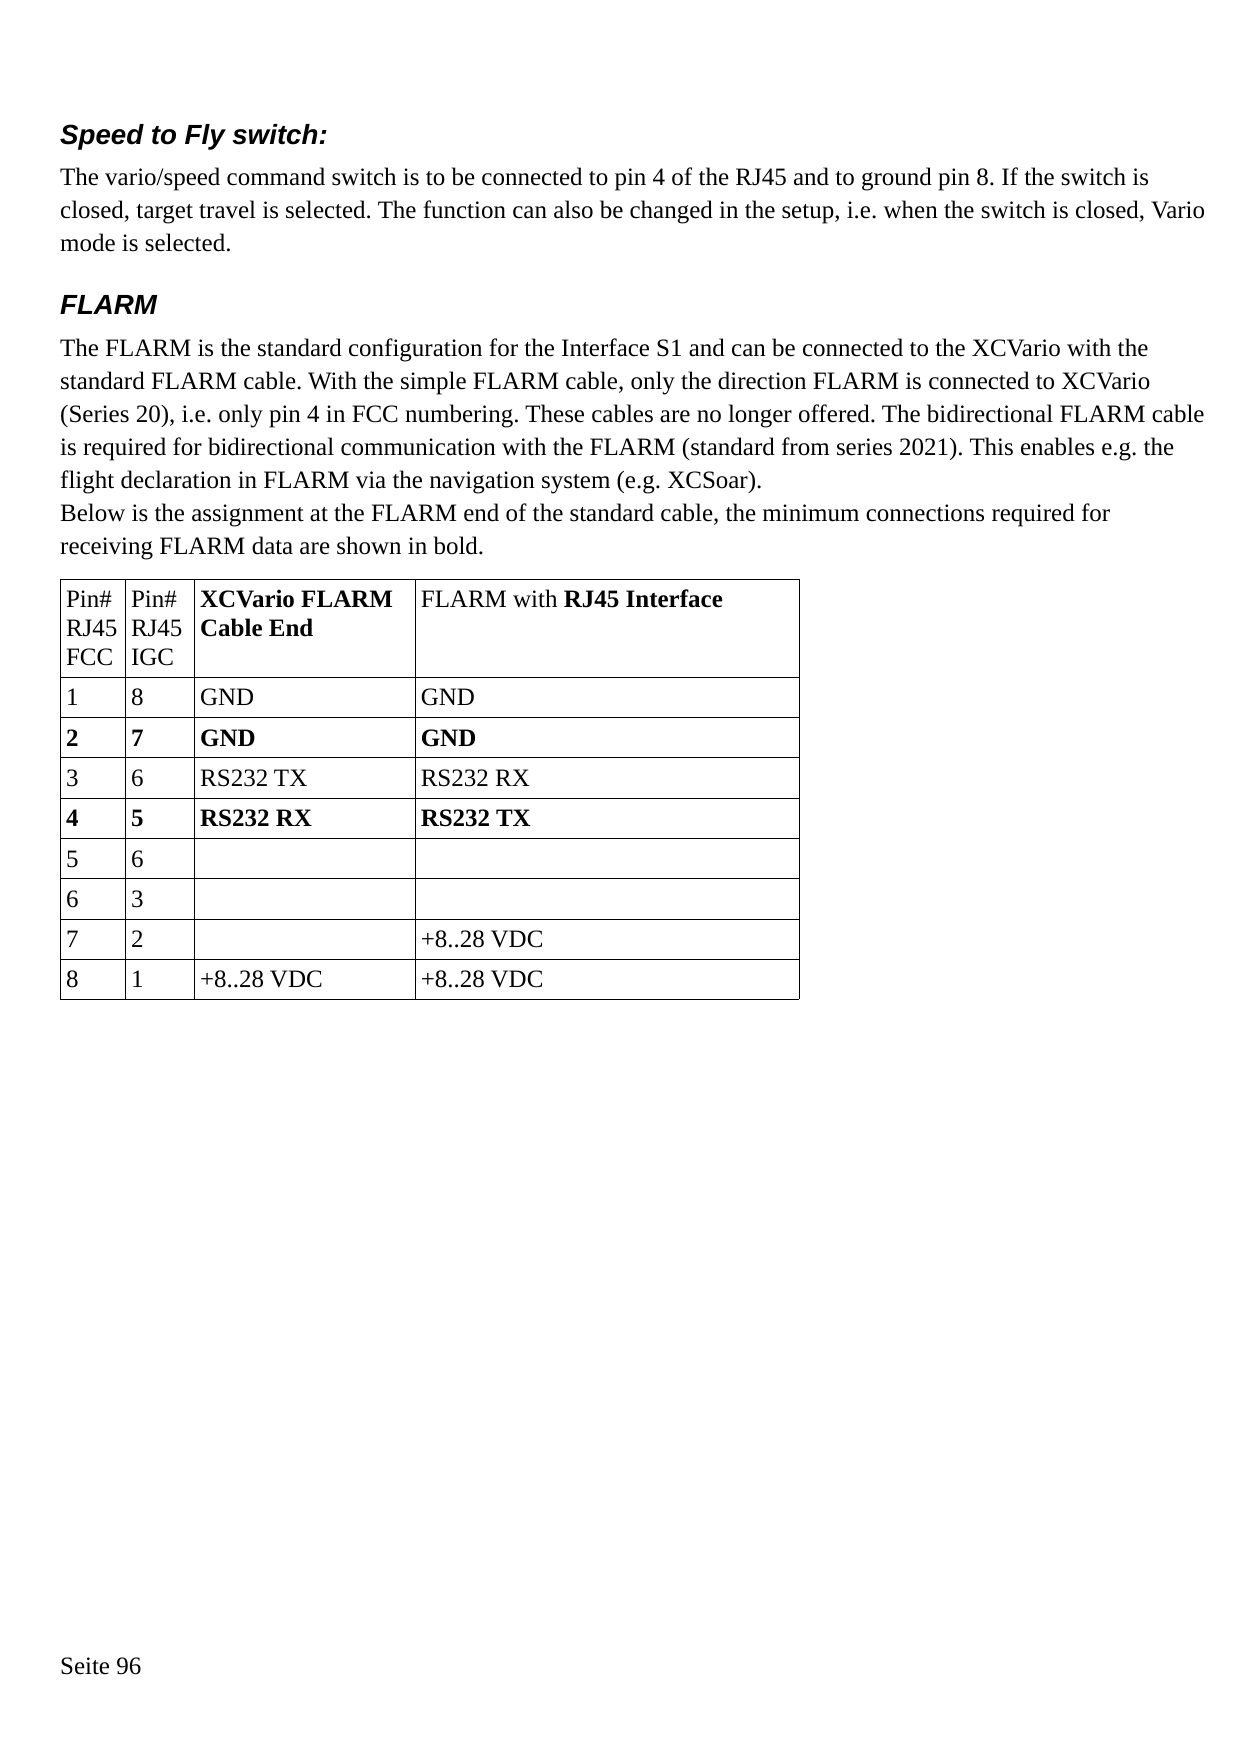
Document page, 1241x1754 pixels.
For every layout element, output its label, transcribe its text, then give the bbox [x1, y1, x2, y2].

table_cell [195, 839, 415, 878]
text The FLARM is the standard configuration for the Interface S1 and can be connected to the XCVario with the standard FLARM cable. With the simple FLARM cable, only the direction FLARM is connected to XCVario (Series 20), i.e. only pin 4 in FCC numbering. These cables are no longer offered. The bidirectional FLARM cable is required for bidirectional communication with the FLARM (standard from series 2021). This enables e.g. the flight declaration in FLARM via the navigation system (e.g. XCSoar). Below is the assignment at the FLARM end of the standard cable, the minimum connections required for receiving FLARM data are shown in bold. [60, 333, 1207, 560]
table_cell RS232 RX [416, 758, 799, 797]
table_cell 4 [61, 799, 125, 838]
table_cell RS232 RX [195, 799, 415, 838]
text The vario/speed command switch is to be connected to pin 4 of the RJ45 and to ground pin 8. If the switch is closed, target travel is selected. The function can also be changed in the setup, i.e. when the switch is closed, Vario mode is selected. [60, 162, 1207, 257]
subtitle Speed to Fly switch: [60, 118, 1207, 150]
table_cell 1 [61, 678, 125, 717]
table_cell [195, 920, 415, 959]
table_cell 2 [61, 718, 125, 757]
table_cell GND [195, 678, 415, 717]
table_cell 6 [126, 758, 194, 797]
table_cell 7 [126, 718, 194, 757]
table_cell 1 [126, 960, 194, 999]
table_cell [416, 839, 799, 878]
table_cell GND [416, 718, 799, 757]
table_cell 7 [61, 920, 125, 959]
table_header Pin# RJ45 FCC [61, 580, 125, 677]
table_cell 5 [61, 839, 125, 878]
table_cell 2 [126, 920, 194, 959]
table_cell [195, 879, 415, 918]
table_cell 3 [61, 758, 125, 797]
subtitle FLARM [60, 289, 1207, 321]
table_cell +8..28 VDC [416, 920, 799, 959]
table_cell [416, 879, 799, 918]
table_cell +8..28 VDC [416, 960, 799, 999]
table_cell RS232 TX [195, 758, 415, 797]
table_cell GND [416, 678, 799, 717]
table_cell 8 [61, 960, 125, 999]
table_cell 8 [126, 678, 194, 717]
table_header Pin# RJ45 IGC [126, 580, 194, 677]
table_cell RS232 TX [416, 799, 799, 838]
table_cell 3 [126, 879, 194, 918]
table_cell 6 [61, 879, 125, 918]
table_cell 6 [126, 839, 194, 878]
table_header FLARM with RJ45 Interface [416, 580, 799, 677]
table_cell +8..28 VDC [195, 960, 415, 999]
table_cell 5 [126, 799, 194, 838]
table_header XCVario FLARM Cable End [195, 580, 415, 677]
table_cell GND [195, 718, 415, 757]
